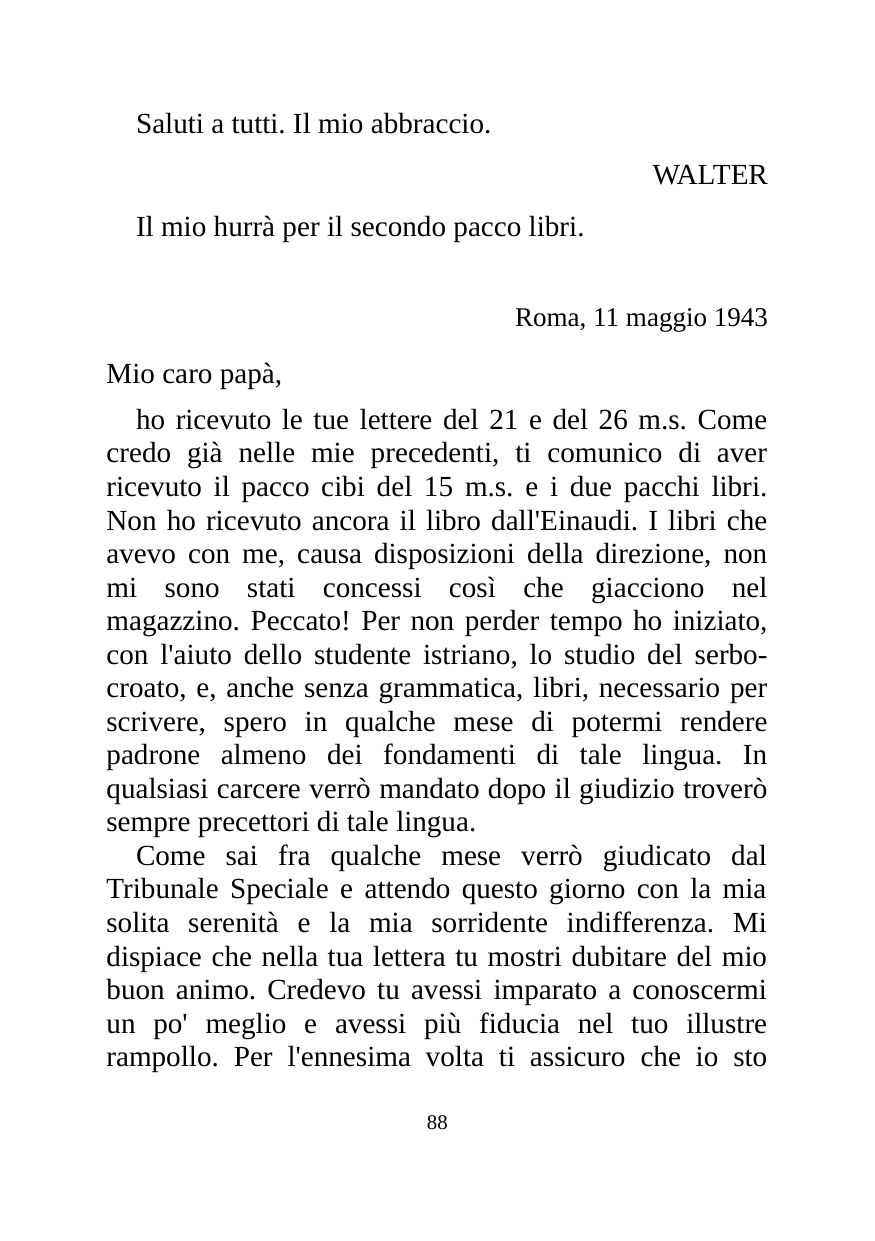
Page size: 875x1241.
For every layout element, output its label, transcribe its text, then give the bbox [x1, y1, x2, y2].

text ho ricevuto le tue lettere del 21 e del 26 m.s. Come credo già nelle mie precedenti, ti comunico di aver ricevuto il pacco cibi del 15 m.s. e i due pacchi libri. Non ho ricevuto ancora il libro dall'Einaudi. I libri che avevo con me, causa disposizioni della direzione, non mi sono stati concessi così che giacciono nel magazzino. Peccato! Per non perder tempo ho iniziato, con l'aiuto dello studente istriano, lo studio del serbo-croato, e, anche senza grammatica, libri, necessario per scrivere, spero in qualche mese di potermi rendere padrone almeno dei fondamenti di tale lingua. In qualsiasi carcere verrò mandato dopo il giudizio troverò sempre precettori di tale lingua. [106, 402, 768, 838]
text WALTER [106, 157, 768, 191]
subtitle Mio caro papà, [106, 356, 768, 390]
text Il mio hurrà per il secondo pacco libri. [106, 209, 768, 242]
text Saluti a tutti. Il mio abbraccio. [106, 106, 768, 140]
text Roma, 11 maggio 1943 [106, 301, 768, 332]
text Come sai fra qualche mese verrò giudicato dal Tribunale Speciale e attendo questo giorno con la mia solita serenità e la mia sorridente indifferenza. Mi dispiace che nella tua lettera tu mostri dubitare del mio buon animo. Credevo tu avessi imparato a conoscermi un po' meglio e avessi più fiducia nel tuo illustre rampollo. Per l'ennesima volta ti assicuro che io sto [106, 838, 768, 1073]
